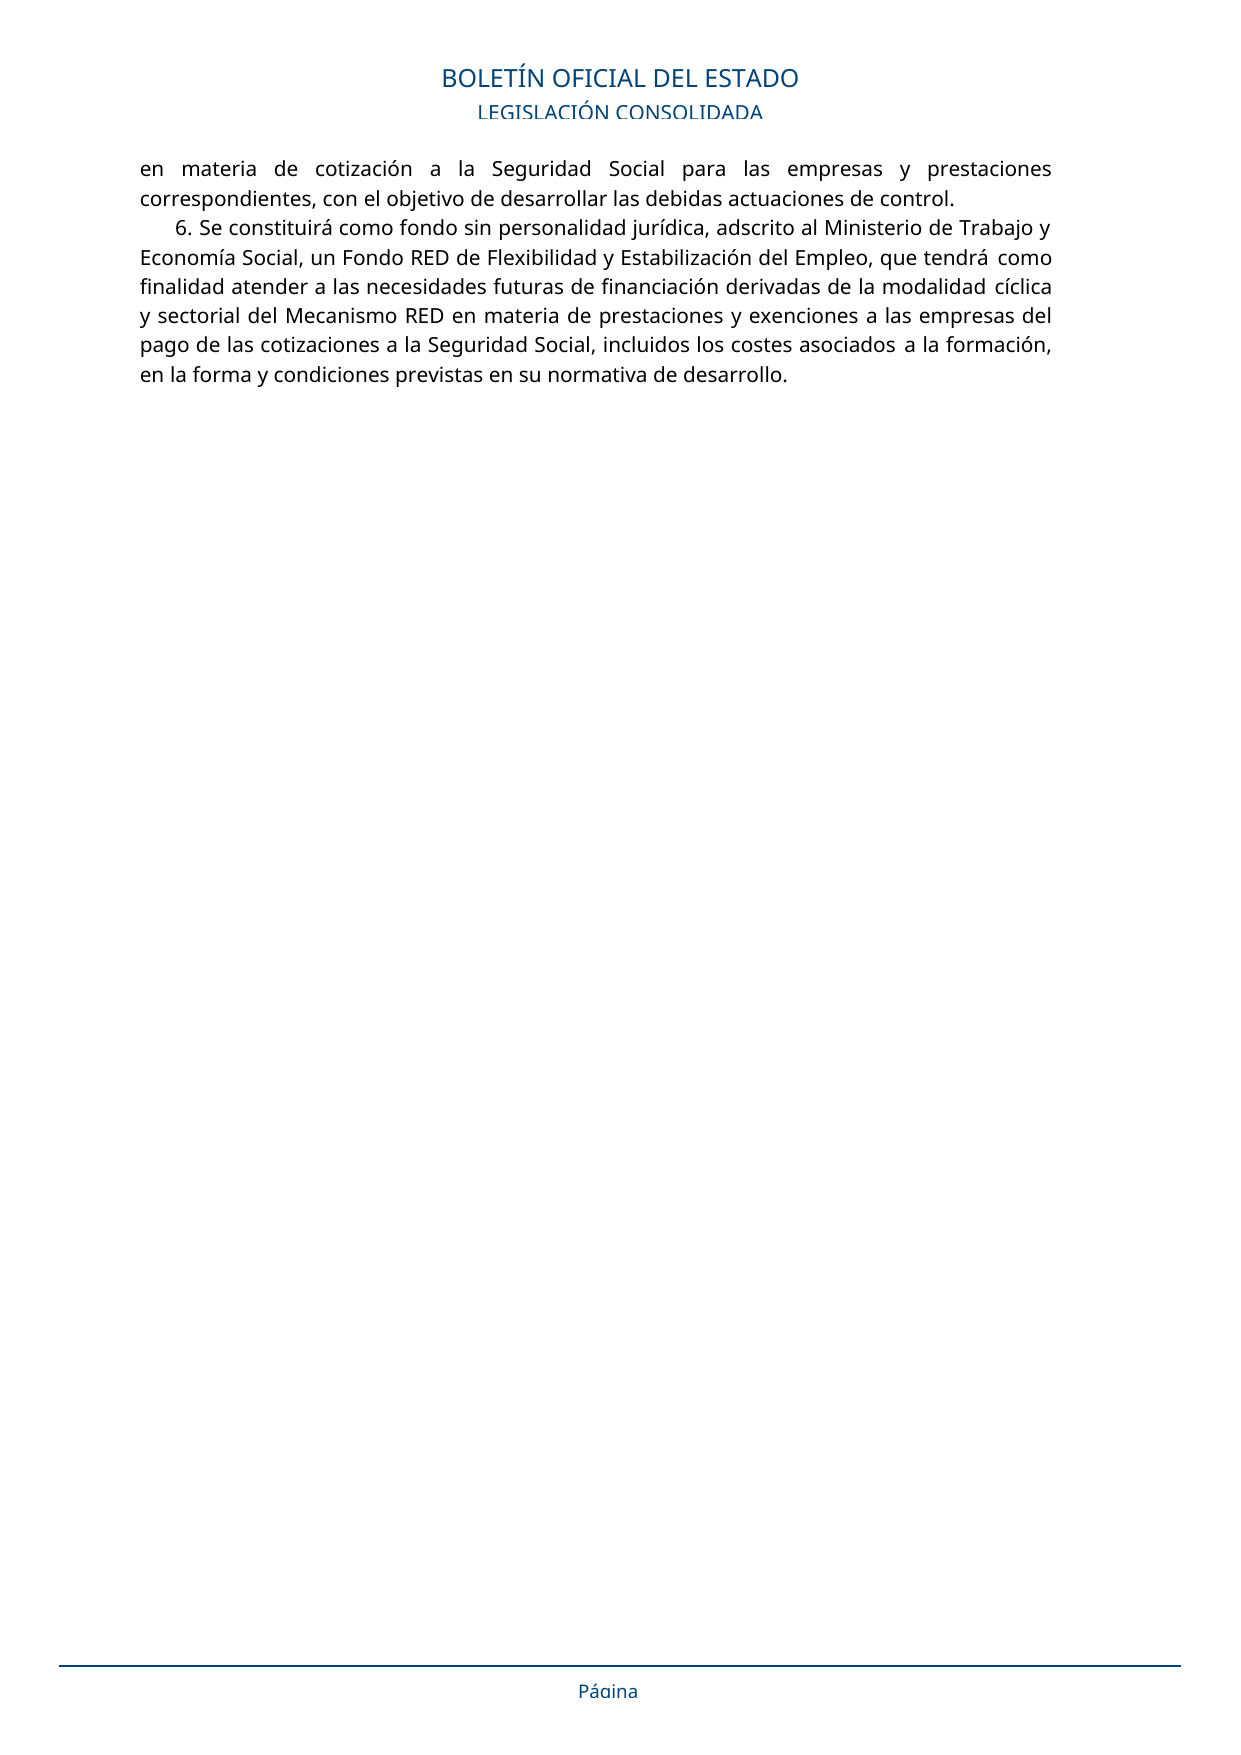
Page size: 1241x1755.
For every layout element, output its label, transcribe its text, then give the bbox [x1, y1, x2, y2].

list Se constituirá como fondo sin personalidad jurídica, adscrito al Ministerio de Trabajo y Economía Social, un Fondo RED de Flexibilidad y Estabilización del Empleo, que tendrá como finalidad atender a las necesidades futuras de financiación derivadas de la modalidad cíclica y sectorial del Mecanismo RED en materia de prestaciones y exenciones a las empresas del pago de las cotizaciones a la Seguridad Social, incluidos los costes asociados a la formación, en la forma y condiciones previstas en su normativa de desarrollo. [139, 213, 1052, 388]
text en materia de cotización a la Seguridad Social para las empresas y prestaciones correspondientes, con el objetivo de desarrollar las debidas actuaciones de control. [139, 154, 1052, 212]
